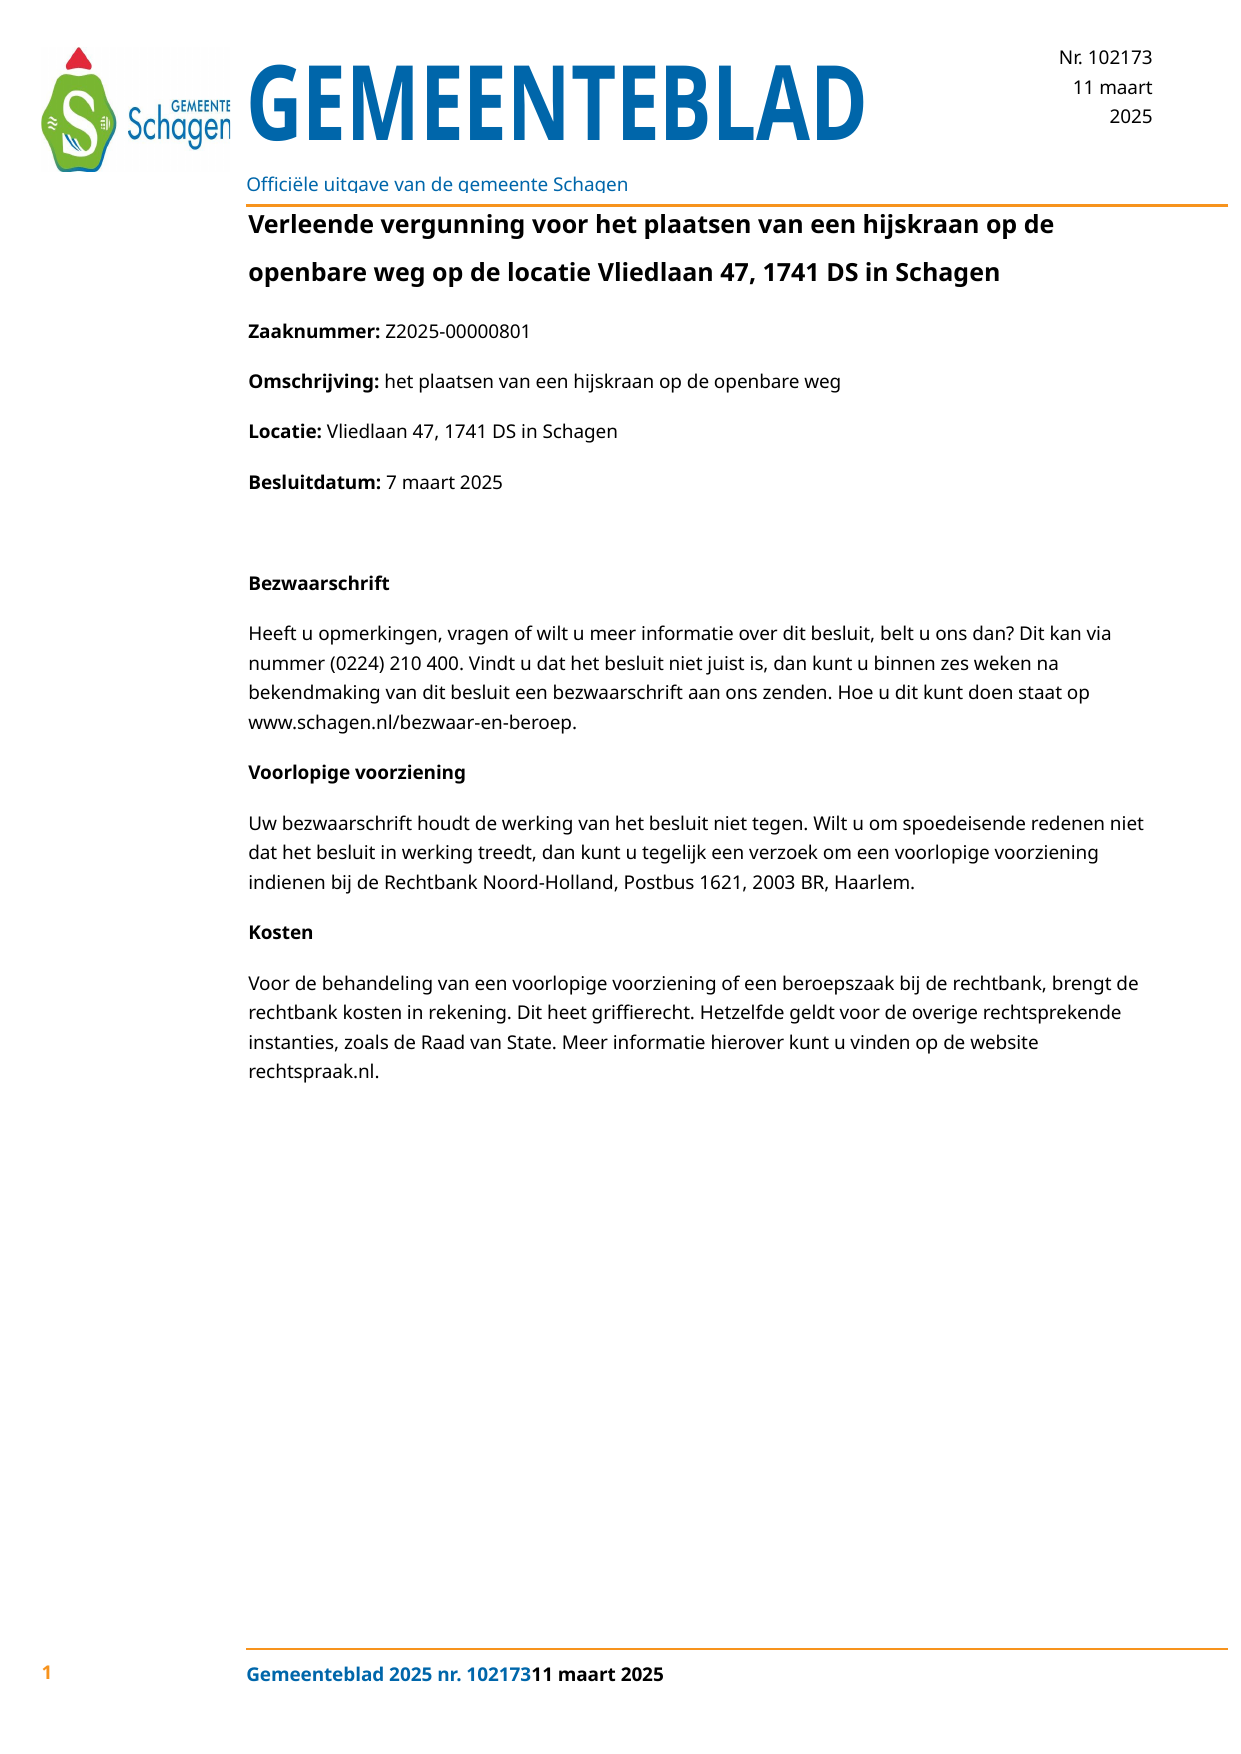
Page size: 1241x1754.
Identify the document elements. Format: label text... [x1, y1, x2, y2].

text Besluitdatum: 7 maart 2025 [248, 469, 1152, 495]
text Voor de behandeling van een voorlopige voorziening of een beroepszaak bij de rechtbank, brengt de rechtbank kosten in rekening. Dit heet griffierecht. Hetzelfde geldt voor de overige rechtsprekende instanties, zoals de Raad van State. Meer informatie hierover kunt u vinden op de website rechtspraak.nl. [248, 970, 1152, 1084]
text Voorlopige voorziening [248, 759, 1152, 785]
text Heeft u opmerkingen, vragen of wilt u meer informatie over dit besluit, belt u ons dan? Dit kan via nummer (0224) 210 400. Vindt u dat het besluit niet juist is, dan kunt u binnen zes weken na bekendmaking van dit besluit een bezwaarschrift aan ons zenden. Hoe u dit kunt doen staat op www.schagen.nl/bezwaar-en-beroep. [248, 620, 1152, 735]
text Locatie: Vliedlaan 47, 1741 DS in Schagen [248, 419, 1152, 444]
text Omschrijving: het plaatsen van een hijskraan op de openbare weg [248, 368, 1152, 394]
text Uw bezwaarschrift houdt de werking van het besluit niet tegen. Wilt u om spoedeisende redenen niet dat het besluit in werking treedt, dan kunt u tegelijk een verzoek om een voorlopige voorziening indienen bij de Rechtbank Noord-Holland, Postbus 1621, 2003 BR, Haarlem. [248, 810, 1152, 895]
text Kosten [248, 919, 1152, 945]
text Verleende vergunning voor het plaatsen van een hijskraan op de openbare weg op de locatie Vliedlaan 47, 1741 DS in Schagen [248, 207, 1152, 288]
picture [41, 47, 231, 172]
text Bezwaarschrift [248, 570, 1152, 596]
text Zaaknummer: Z2025-00000801 [248, 318, 1152, 344]
